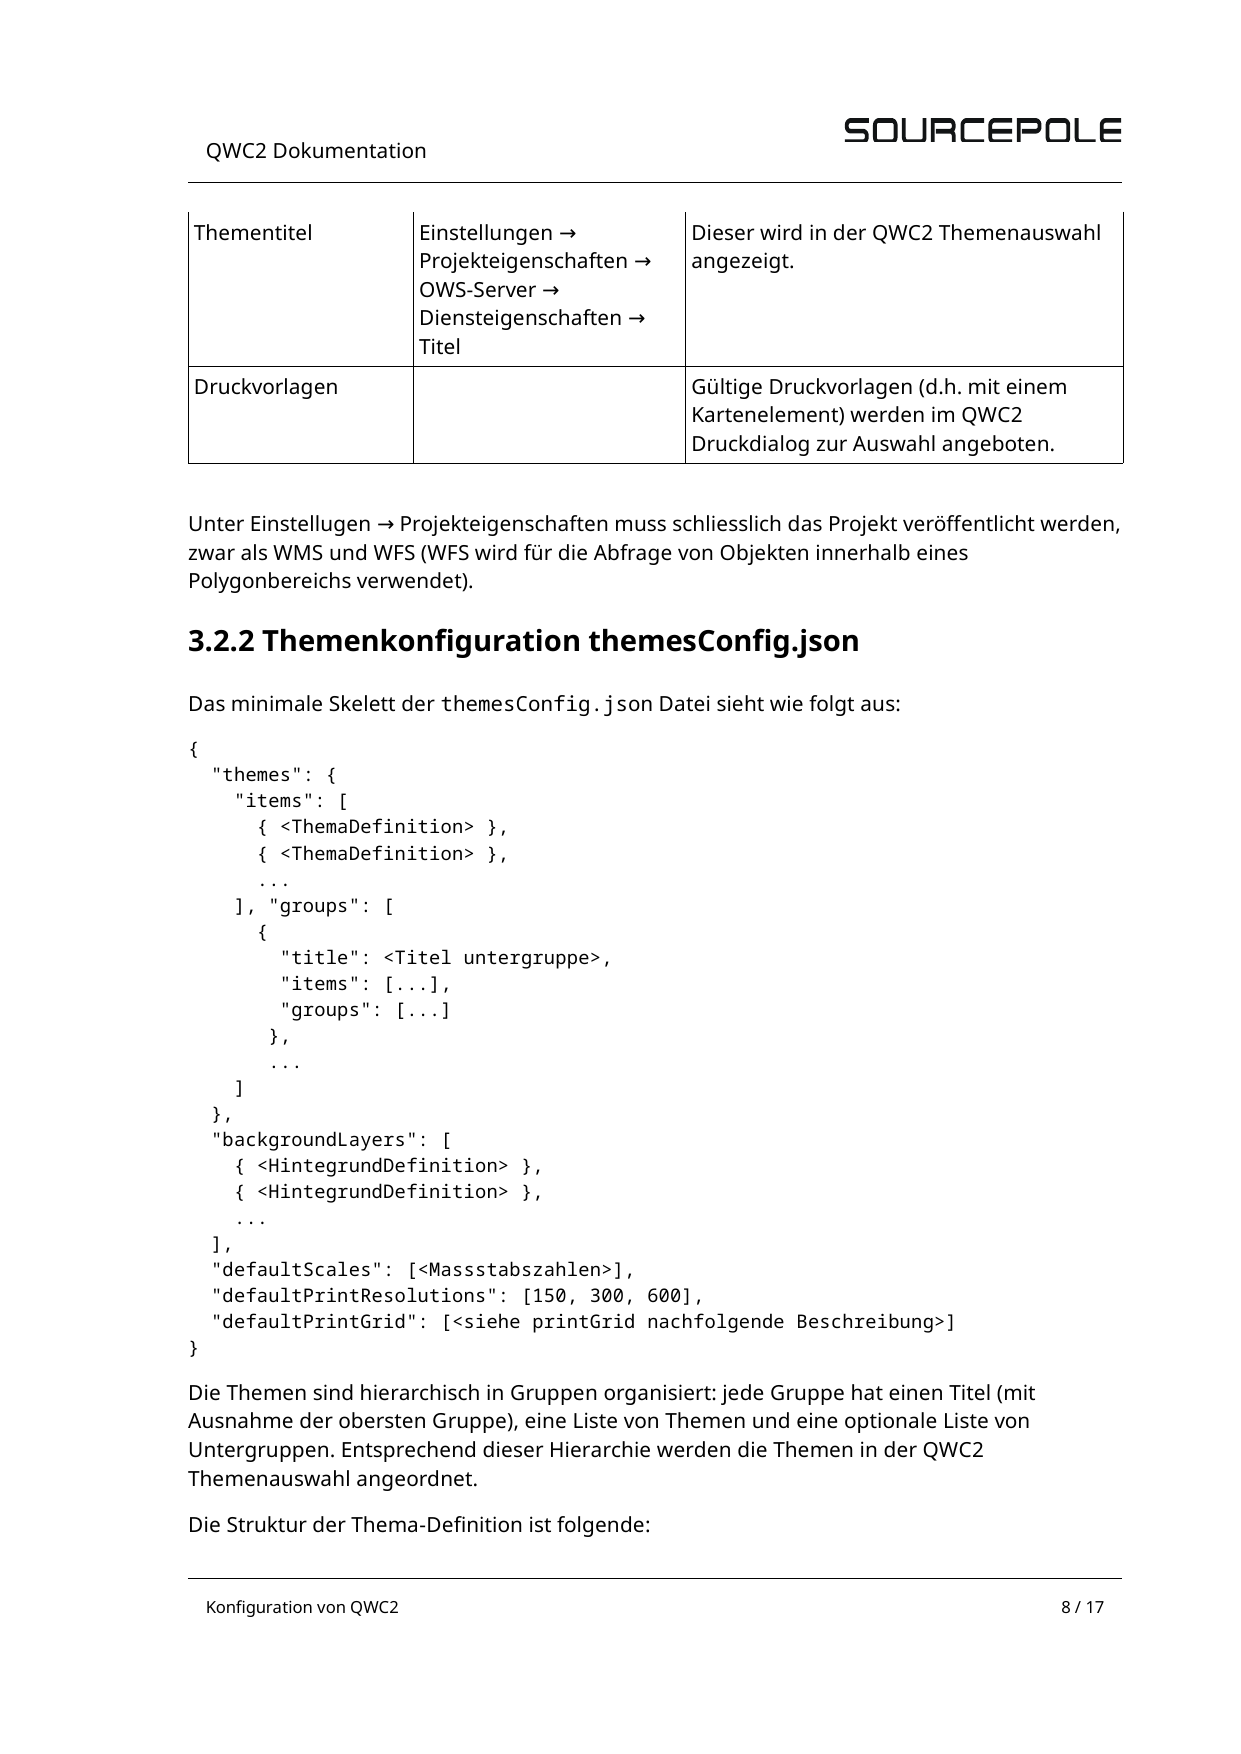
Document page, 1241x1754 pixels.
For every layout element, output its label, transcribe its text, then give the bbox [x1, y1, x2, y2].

table_cell Thementitel [189, 212, 413, 366]
table_cell Dieser wird in der QWC2 Themenauswahl angezeigt. [686, 212, 1123, 366]
table_cell Einstellungen → Projekteigenschaften → OWS-Server → Diensteigenschaften → Titel [414, 212, 685, 366]
subtitle Themenkonfiguration themesConfig.json [188, 620, 1122, 659]
text Die Themen sind hierarchisch in Gruppen organisiert: jede Gruppe hat einen Titel (mit Ausnahme der obersten Gruppe), eine Liste von Themen und eine optionale Liste von Untergruppen. Entsprechend dieser Hierarchie werden die Themen in der QWC2 Themenauswahl angeordnet. [188, 1378, 1122, 1492]
text Die Struktur der Thema-Definition ist folgende: [188, 1510, 1122, 1538]
text Unter Einstellugen → Projekteigenschaften muss schliesslich das Projekt veröffentlicht werden, zwar als WMS und WFS (WFS wird für die Abfrage von Objekten innerhalb eines Polygonbereichs verwendet). [188, 509, 1122, 595]
table_cell Druckvorlagen [189, 367, 413, 463]
text Das minimale Skelett der themesConfig.json Datei sieht wie folgt aus: [188, 689, 1122, 717]
table_cell [414, 367, 685, 463]
table_cell Gültige Druckvorlagen (d.h. mit einem Kartenelement) werden im QWC2 Druckdialog zur Auswahl angeboten. [686, 367, 1123, 463]
text { "themes": { "items": [ { <ThemaDefinition> }, { <ThemaDefinition> }, ... ], "groups": [ { "title": <Titel untergruppe>, "items": [...], "groups": [...] }, ... ] }, "backgroundLayers": [ { <HintegrundDefinition> }, { <HintegrundDefinition> }, ... ], "defaultScales": [<Massstabszahlen>], "defaultPrintResolutions": [150, 300, 600], "defaultPrintGrid": [<siehe printGrid nachfolgende Beschreibung>] } [188, 735, 1122, 1360]
